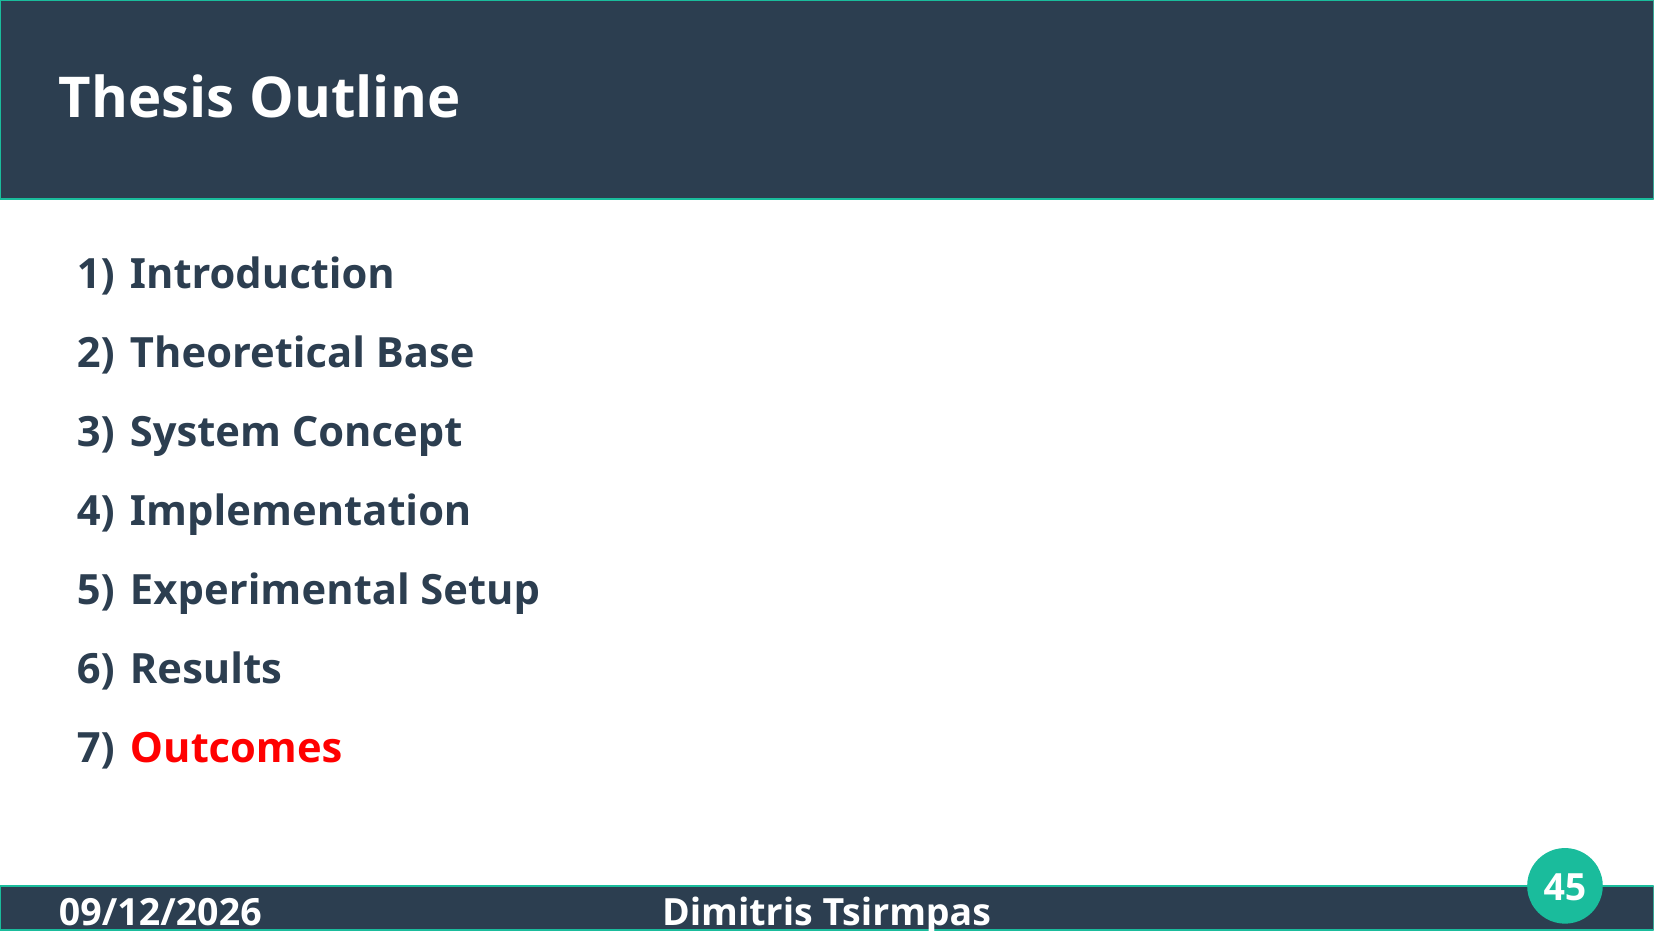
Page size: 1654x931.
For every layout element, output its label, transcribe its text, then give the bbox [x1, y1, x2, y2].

list Introduction Theoretical Base System Concept Implementation Experimental Setup Results Outcomes [59, 243, 1595, 864]
title Thesis Outline [59, 37, 1595, 155]
